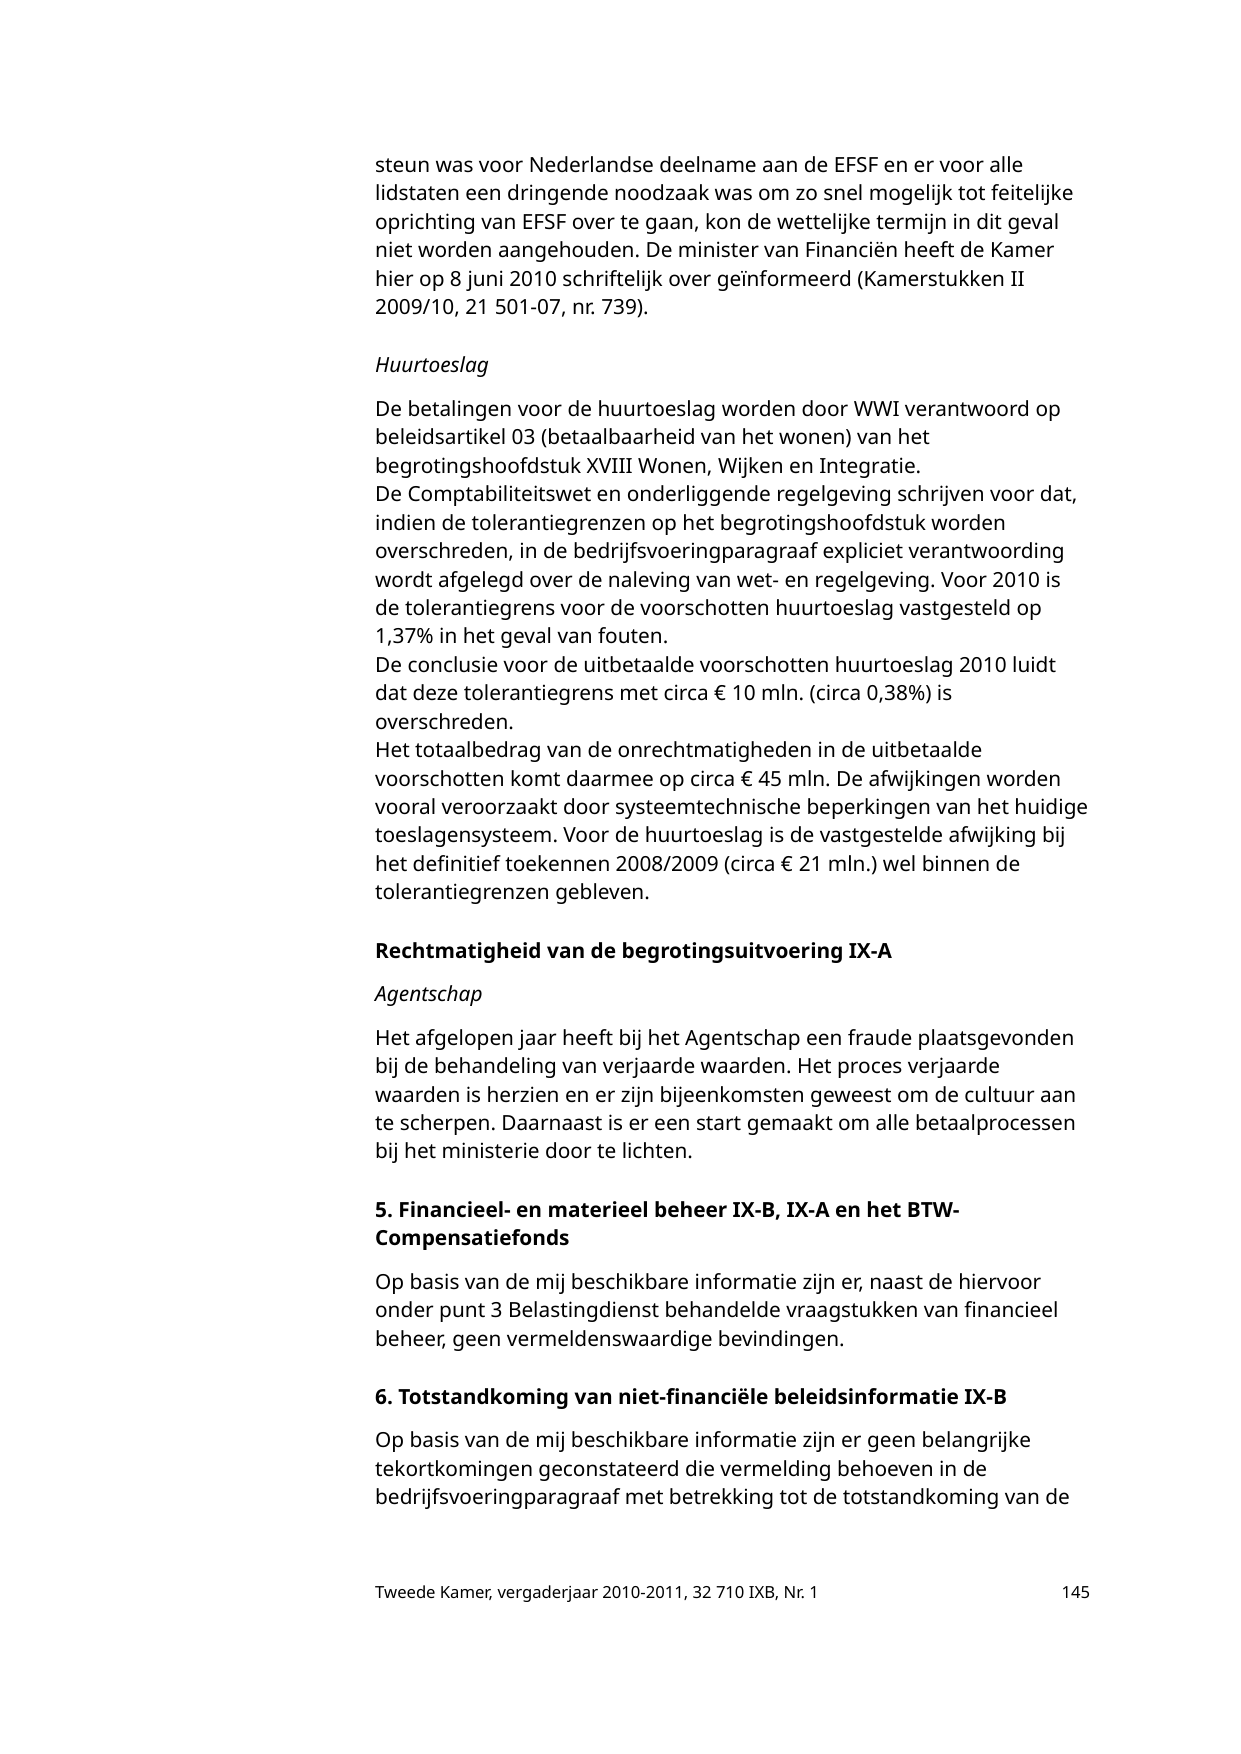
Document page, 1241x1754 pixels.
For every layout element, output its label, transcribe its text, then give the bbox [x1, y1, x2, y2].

text Op basis van de mij beschikbare informatie zijn er, naast de hiervoor onder punt 3 Belastingdienst behandelde vraagstukken van financieel beheer, geen vermeldenswaardige bevindingen. [375, 1267, 1090, 1352]
text Het afgelopen jaar heeft bij het Agentschap een fraude plaatsgevonden bij de behandeling van verjaarde waarden. Het proces verjaarde waarden is herzien en er zijn bijeenkomsten geweest om de cultuur aan te scherpen. Daarnaast is er een start gemaakt om alle betaalprocessen bij het ministerie door te lichten. [375, 1023, 1090, 1165]
text De conclusie voor de uitbetaalde voorschotten huurtoeslag 2010 luidt dat deze tolerantiegrens met circa € 10 mln. (circa 0,38%) is overschreden. [375, 650, 1090, 735]
text steun was voor Nederlandse deelname aan de EFSF en er voor alle lidstaten een dringende noodzaak was om zo snel mogelijk tot feitelijke oprichting van EFSF over te gaan, kon de wettelijke termijn in dit geval niet worden aangehouden. De minister van Financiën heeft de Kamer hier op 8 juni 2010 schriftelijk over geïnformeerd (Kamerstukken II 2009/10, 21 501-07, nr. 739). [375, 150, 1090, 321]
text Het totaalbedrag van de onrechtmatigheden in de uitbetaalde voorschotten komt daarmee op circa € 45 mln. De afwijkingen worden vooral veroorzaakt door systeemtechnische beperkingen van het huidige toeslagensysteem. Voor de huurtoeslag is de vastgestelde afwijking bij het definitief toekennen 2008/2009 (circa € 21 mln.) wel binnen de tolerantiegrenzen gebleven. [375, 735, 1090, 906]
text Agentschap [375, 979, 1090, 1008]
text Rechtmatigheid van de begrotingsuitvoering IX-A [375, 936, 1090, 964]
text Huurtoeslag [375, 351, 1090, 379]
text 5. Financieel- en materieel beheer IX-B, IX-A en het BTW-Compensatiefonds [375, 1195, 1090, 1252]
text De betalingen voor de huurtoeslag worden door WWI verantwoord op beleidsartikel 03 (betaalbaarheid van het wonen) van het begrotingshoofdstuk XVIII Wonen, Wijken en Integratie. [375, 394, 1090, 479]
text De Comptabiliteitswet en onderliggende regelgeving schrijven voor dat, indien de tolerantiegrenzen op het begrotingshoofdstuk worden overschreden, in de bedrijfsvoeringparagraaf expliciet verantwoording wordt afgelegd over de naleving van wet- en regelgeving. Voor 2010 is de tolerantiegrens voor de voorschotten huurtoeslag vastgesteld op 1,37% in het geval van fouten. [375, 479, 1090, 650]
text 6. Totstandkoming van niet-financiële beleidsinformatie IX-B [375, 1382, 1090, 1411]
text Op basis van de mij beschikbare informatie zijn er geen belangrijke tekortkomingen geconstateerd die vermelding behoeven in de bedrijfsvoeringparagraaf met betrekking tot de totstandkoming van de [375, 1426, 1090, 1511]
